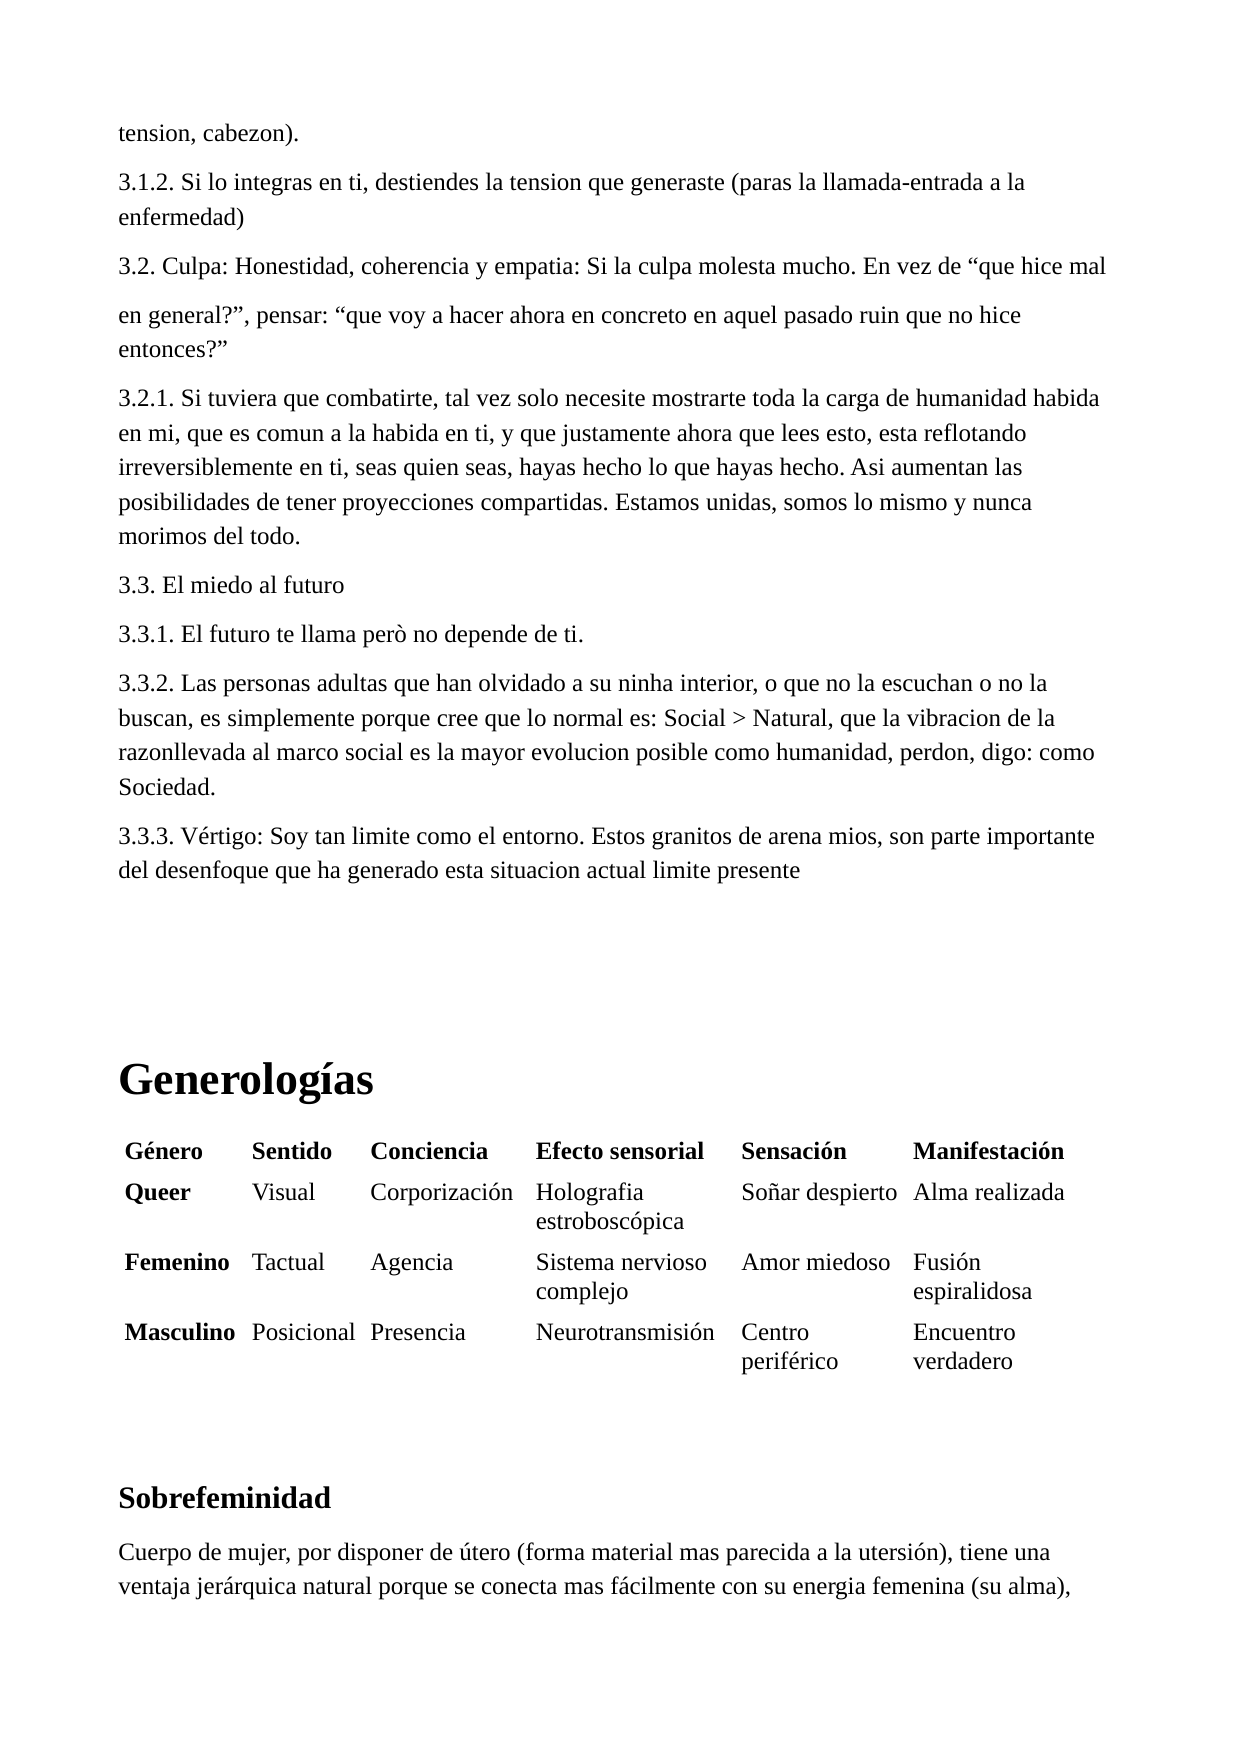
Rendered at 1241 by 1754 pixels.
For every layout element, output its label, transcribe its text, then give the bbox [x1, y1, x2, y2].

table_header Sentido [245, 1130, 364, 1171]
table_cell Centro periférico [735, 1311, 907, 1381]
table_cell Masculino [118, 1311, 245, 1381]
table_header Conciencia [364, 1130, 529, 1171]
text Cuerpo de mujer, por disponer de útero (forma material mas parecida a la utersión), tiene una ventaja jerárquica natural porque se conecta mas fácilmente con su energia femenina (su alma), [118, 1537, 1122, 1600]
text 3.2. Culpa: Honestidad, coherencia y empatia: Si la culpa molesta mucho. En vez de “que hice mal [118, 251, 1122, 279]
table_cell Tactual [245, 1241, 364, 1311]
table_cell Fusión espiralidosa [907, 1241, 1110, 1311]
table_cell Holografia estroboscópica [529, 1171, 735, 1241]
table_cell Sistema nervioso complejo [529, 1241, 735, 1311]
text tension, cabezon). [118, 118, 1122, 147]
text en general?”, pensar: “que voy a hacer ahora en concreto en aquel pasado ruin que no hice entonces?” [118, 300, 1122, 363]
table_cell Corporización [364, 1171, 529, 1241]
table_cell Femenino [118, 1241, 245, 1311]
text 3.3.2. Las personas adultas que han olvidado a su ninha interior, o que no la escuchan o no la buscan, es simplemente porque cree que lo normal es: Social > Natural, que la vibracion de la razonllevada al marco social es la mayor evolucion posible como humanidad, perdon, digo: como Sociedad. [118, 668, 1122, 801]
text 3.2.1. Si tuviera que combatirte, tal vez solo necesite mostrarte toda la carga de humanidad habida en mi, que es comun a la habida en ti, y que justamente ahora que lees esto, esta reflotando irreversiblemente en ti, seas quien seas, hayas hecho lo que hayas hecho. Asi aumentan las posibilidades de tener proyecciones compartidas. Estamos unidas, somos lo mismo y nunca morimos del todo. [118, 383, 1122, 550]
text Sobrefeminidad [118, 1479, 1122, 1515]
table_cell Soñar despierto [735, 1171, 907, 1241]
text Generologías [118, 1052, 1122, 1104]
table_header Efecto sensorial [529, 1130, 735, 1171]
table_cell Amor miedoso [735, 1241, 907, 1311]
table_cell Encuentro verdadero [907, 1311, 1110, 1381]
table_cell Presencia [364, 1311, 529, 1381]
table_header Género [118, 1130, 245, 1171]
table_header Manifestación [907, 1130, 1110, 1171]
table_cell Agencia [364, 1241, 529, 1311]
text 3.1.2. Si lo integras en ti, destiendes la tension que generaste (paras la llamada-entrada a la enfermedad) [118, 167, 1122, 230]
table_cell Alma realizada [907, 1171, 1110, 1241]
text 3.3. El miedo al futuro [118, 570, 1122, 599]
table_cell Visual [245, 1171, 364, 1241]
table_cell Posicional [245, 1311, 364, 1381]
text 3.3.1. El futuro te llama però no depende de ti. [118, 619, 1122, 648]
text 3.3.3. Vértigo: Soy tan limite como el entorno. Estos granitos de arena mios, son parte importante del desenfoque que ha generado esta situacion actual limite presente [118, 821, 1122, 884]
table_cell Neurotransmisión [529, 1311, 735, 1381]
table_header Sensación [735, 1130, 907, 1171]
table_cell Queer [118, 1171, 245, 1241]
